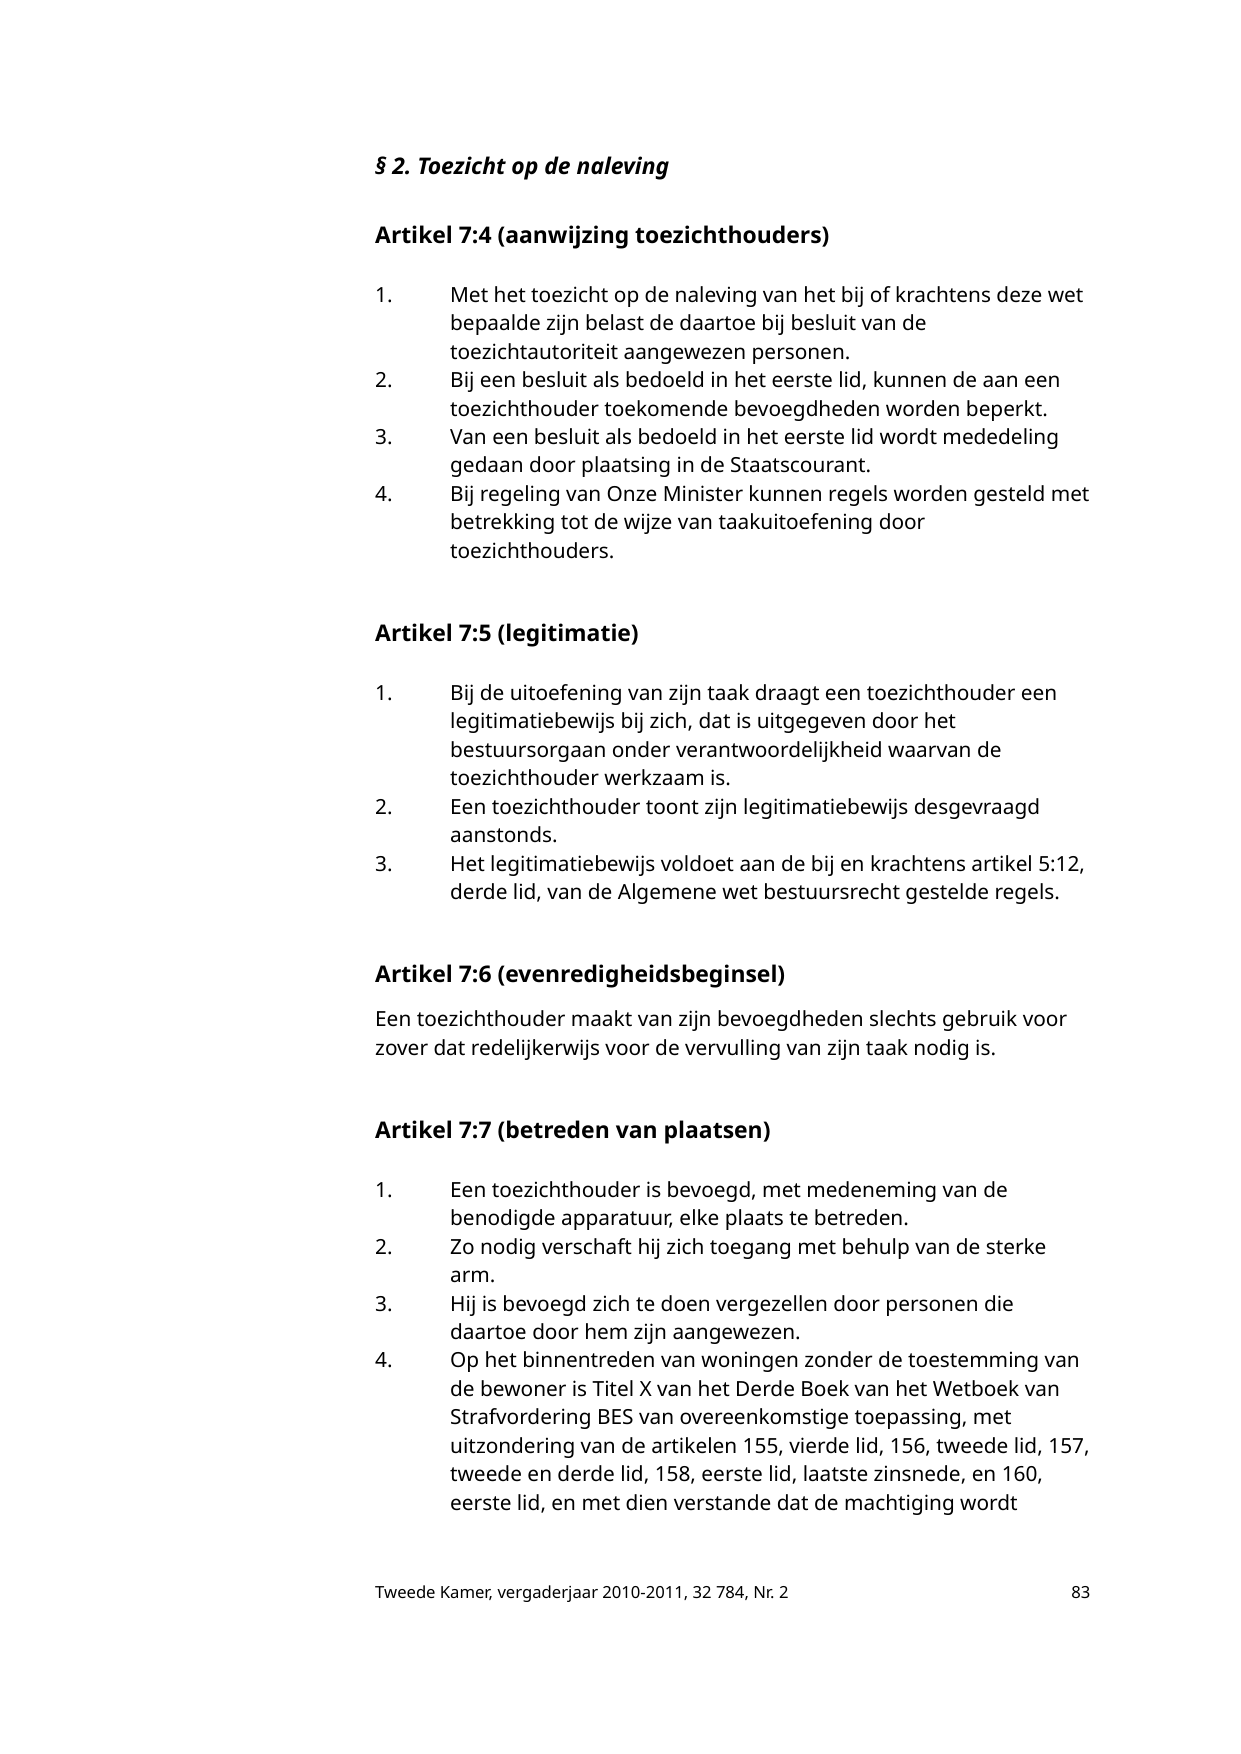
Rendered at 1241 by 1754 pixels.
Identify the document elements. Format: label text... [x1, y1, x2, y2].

subtitle Artikel 7:5 (legitimatie) [375, 617, 1090, 648]
list Met het toezicht op de naleving van het bij of krachtens deze wet bepaalde zijn belast de daartoe bij besluit van de toezichtautoriteit aangewezen personen. [375, 280, 1090, 365]
list Zo nodig verschaft hij zich toegang met behulp van de sterke arm. [375, 1232, 1090, 1289]
subtitle Artikel 7:4 (aanwijzing toezichthouders) [375, 219, 1090, 250]
list Hij is bevoegd zich te doen vergezellen door personen die daartoe door hem zijn aangewezen. [375, 1289, 1090, 1346]
list Het legitimatiebewijs voldoet aan de bij en krachtens artikel 5:12, derde lid, van de Algemene wet bestuursrecht gestelde regels. [375, 849, 1090, 906]
text Een toezichthouder maakt van zijn bevoegdheden slechts gebruik voor zover dat redelijkerwijs voor de vervulling van zijn taak nodig is. [375, 1004, 1090, 1061]
list Een toezichthouder is bevoegd, met medeneming van de benodigde apparatuur, elke plaats te betreden. [375, 1175, 1090, 1232]
list Bij regeling van Onze Minister kunnen regels worden gesteld met betrekking tot de wijze van taakuitoefening door toezichthouders. [375, 479, 1090, 564]
list Bij de uitoefening van zijn taak draagt een toezichthouder een legitimatiebewijs bij zich, dat is uitgegeven door het bestuursorgaan onder verantwoordelijkheid waarvan de toezichthouder werkzaam is. [375, 678, 1090, 792]
list Een toezichthouder toont zijn legitimatiebewijs desgevraagd aanstonds. [375, 792, 1090, 849]
list Van een besluit als bedoeld in het eerste lid wordt mededeling gedaan door plaatsing in de Staatscourant. [375, 422, 1090, 479]
subtitle Artikel 7:6 (evenredigheidsbeginsel) [375, 958, 1090, 989]
subtitle Artikel 7:7 (betreden van plaatsen) [375, 1114, 1090, 1145]
list Op het binnentreden van woningen zonder de toestemming van de bewoner is Titel X van het Derde Boek van het Wetboek van Strafvordering BES van overeenkomstige toepassing, met uitzondering van de artikelen 155, vierde lid, 156, tweede lid, 157, tweede en derde lid, 158, eerste lid, laatste zinsnede, en 160, eerste lid, en met dien verstande dat de machtiging wordt [375, 1346, 1090, 1516]
subtitle § 2. Toezicht op de naleving [375, 150, 1090, 181]
list Bij een besluit als bedoeld in het eerste lid, kunnen de aan een toezichthouder toekomende bevoegdheden worden beperkt. [375, 365, 1090, 422]
